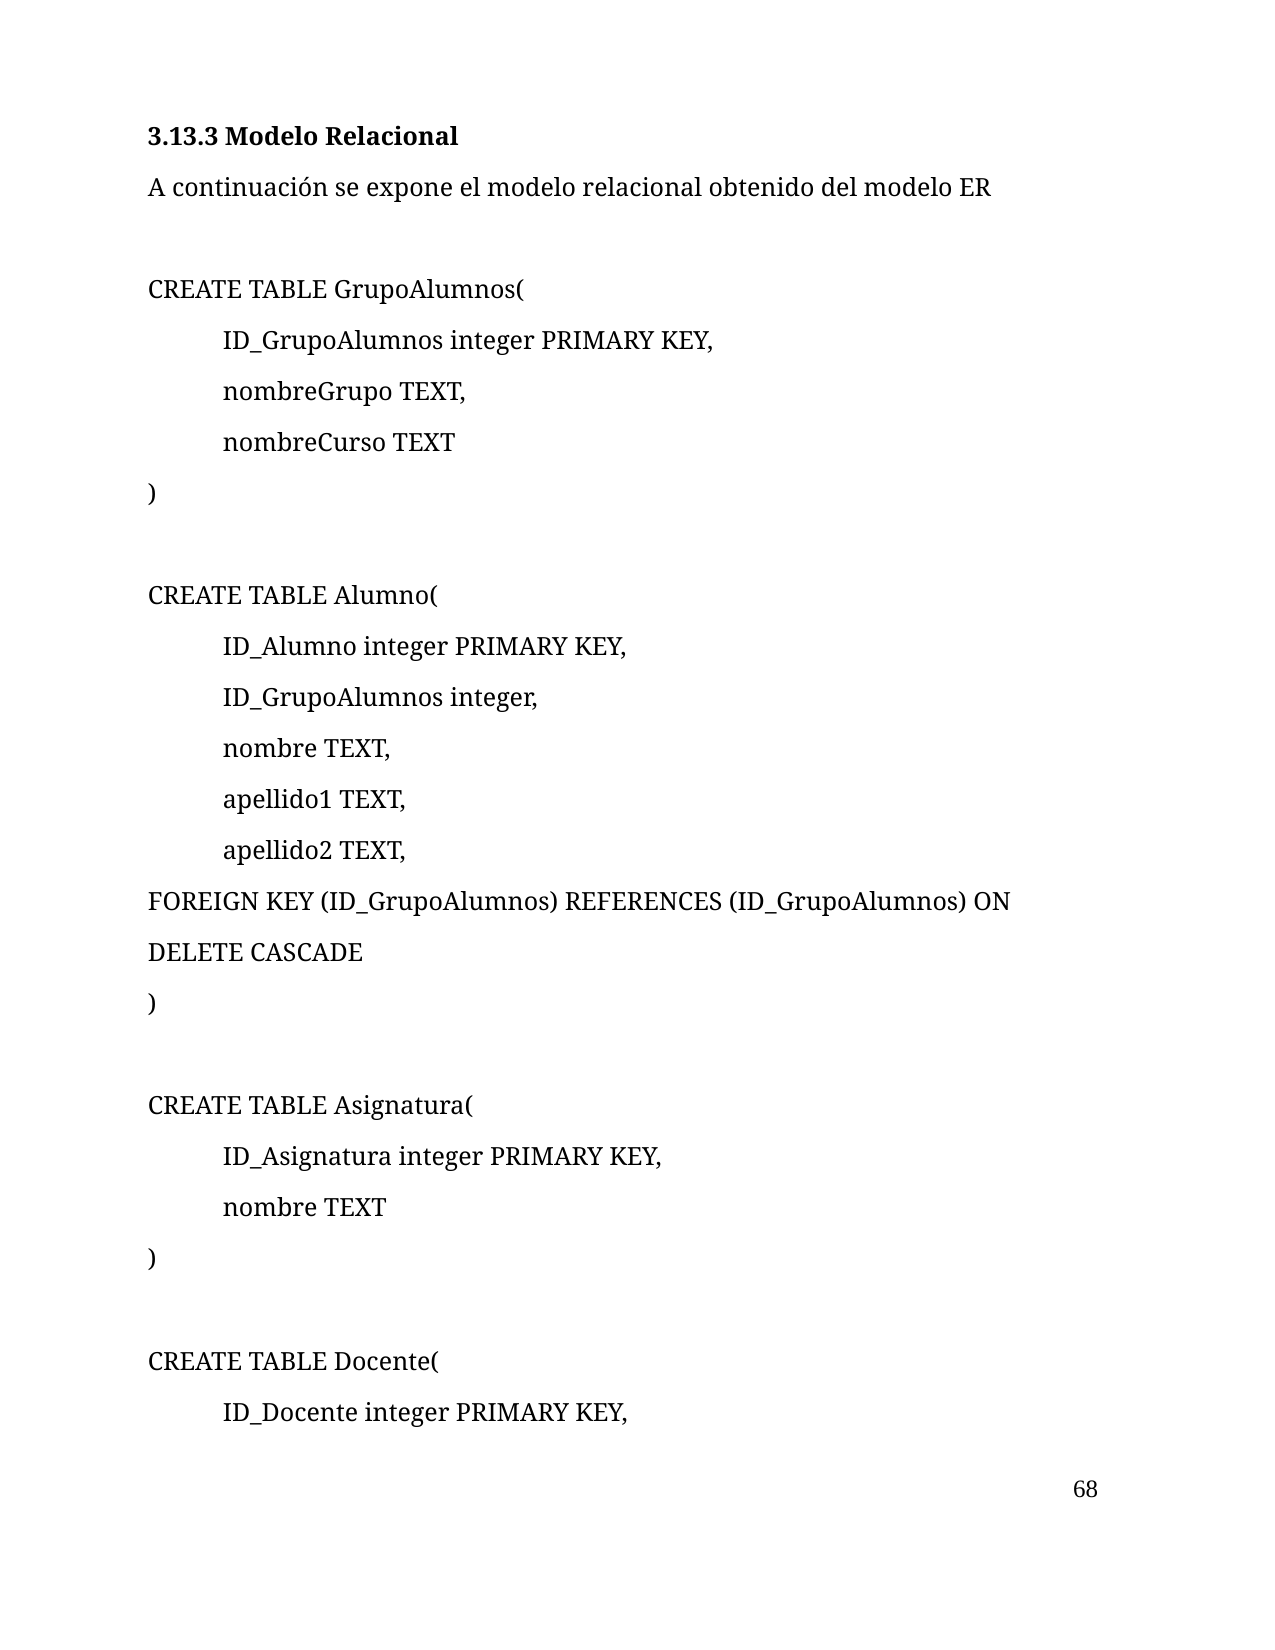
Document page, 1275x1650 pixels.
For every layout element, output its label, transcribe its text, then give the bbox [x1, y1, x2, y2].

text nombreCurso TEXT [148, 424, 1098, 458]
text ID_GrupoAlumnos integer PRIMARY KEY, [148, 322, 1098, 356]
text ID_Alumno integer PRIMARY KEY, [148, 628, 1098, 663]
text ) [148, 1241, 1098, 1275]
text CREATE TABLE Docente( [148, 1343, 1098, 1377]
text apellido1 TEXT, [148, 782, 1098, 816]
text CREATE TABLE Alumno( [148, 577, 1098, 612]
text nombre TEXT [148, 1190, 1098, 1224]
text CREATE TABLE Asignatura( [148, 1088, 1098, 1122]
text ID_GrupoAlumnos integer, [148, 679, 1098, 714]
text A continuación se expone el modelo relacional obtenido del modelo ER [148, 169, 1098, 203]
text nombreGrupo TEXT, [148, 373, 1098, 407]
text ) [148, 986, 1098, 1020]
text CREATE TABLE GrupoAlumnos( [148, 271, 1098, 305]
text nombre TEXT, [148, 731, 1098, 765]
text ) [148, 475, 1098, 509]
text apellido2 TEXT, [148, 833, 1098, 867]
text ID_Docente integer PRIMARY KEY, [148, 1394, 1098, 1428]
text ID_Asignatura integer PRIMARY KEY, [148, 1139, 1098, 1173]
text FOREIGN KEY (ID_GrupoAlumnos) REFERENCES (ID_GrupoAlumnos) ON DELETE CASCADE [148, 884, 1098, 969]
text 3.13.3 Modelo Relacional [148, 118, 1098, 152]
